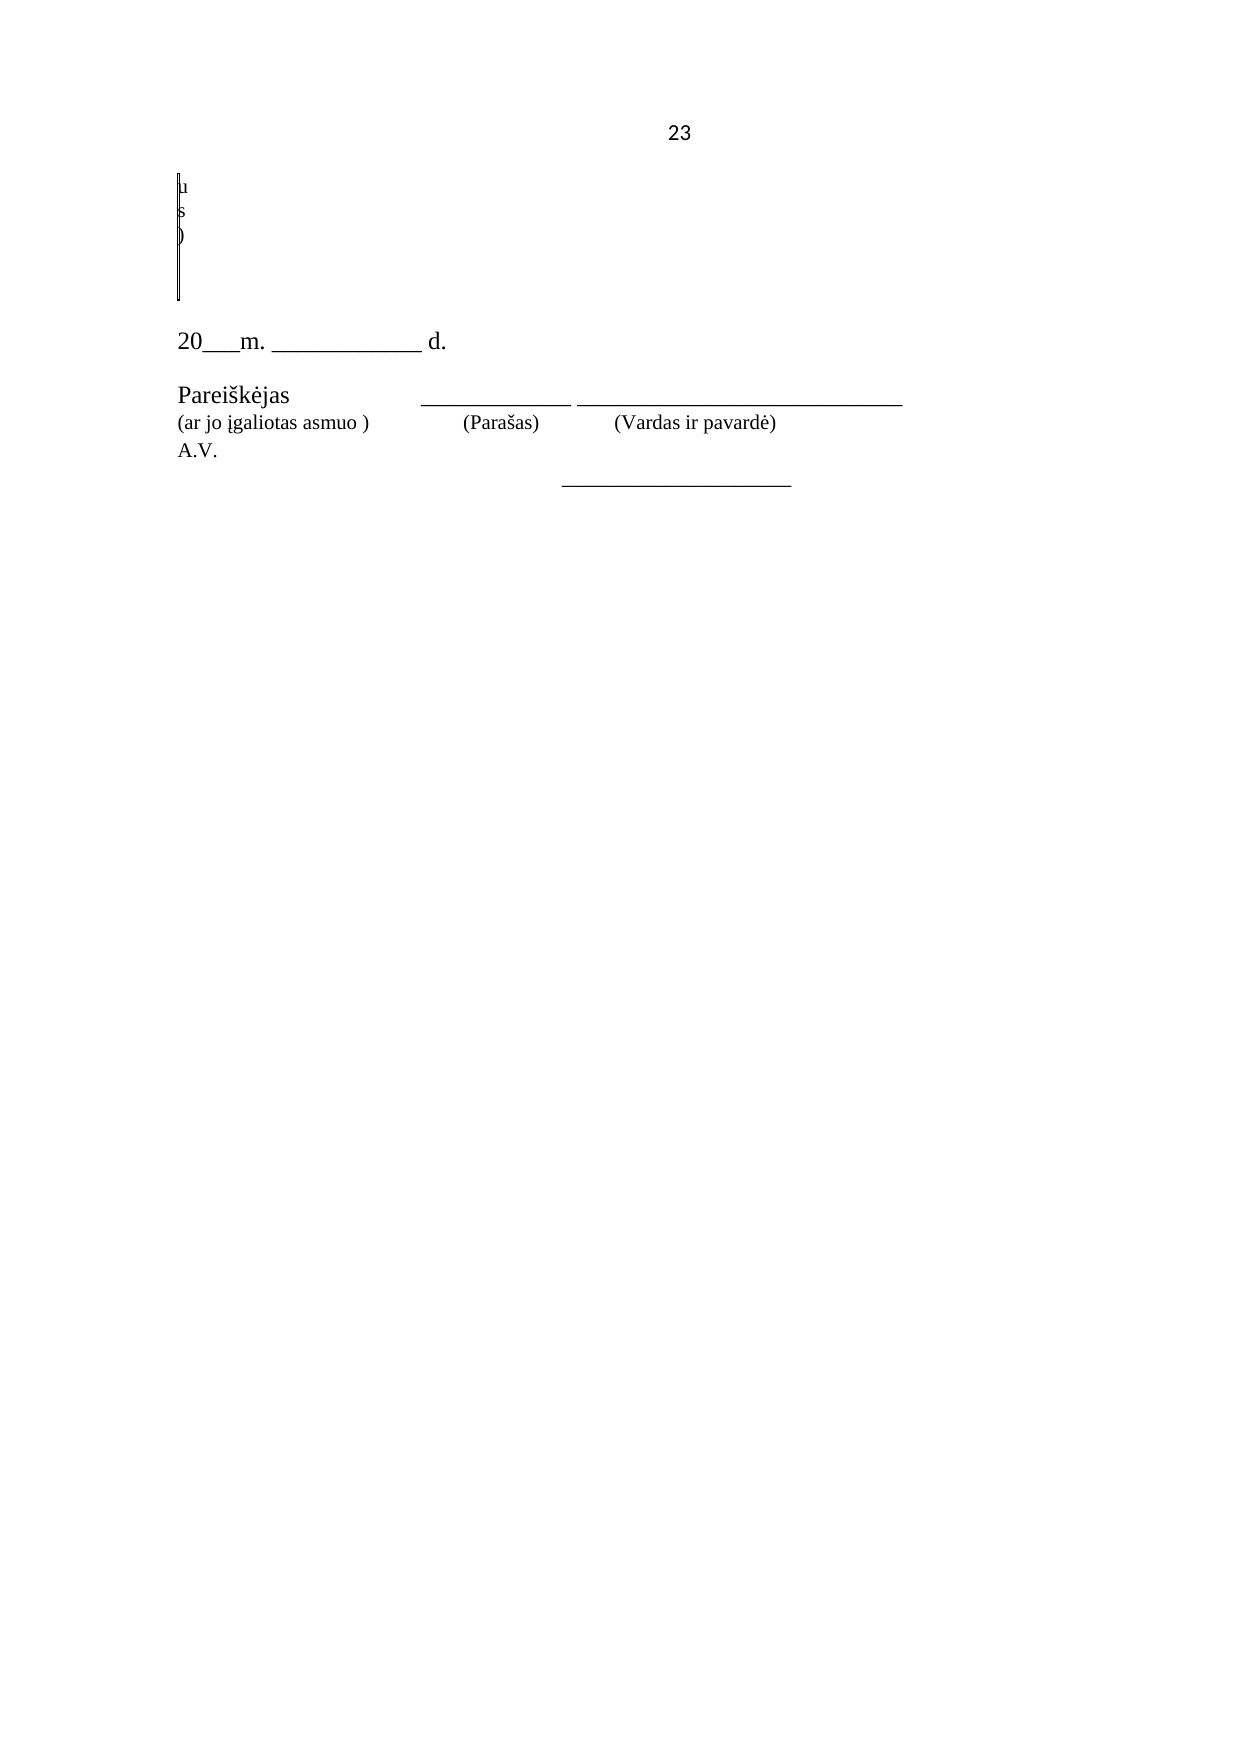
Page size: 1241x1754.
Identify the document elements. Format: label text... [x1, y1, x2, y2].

text A.V. [177, 434, 1181, 463]
text 20___m. ____________ d. [177, 326, 1181, 355]
text Pareiškėjas ____________ __________________________ [177, 380, 1181, 409]
text (ar jo įgaliotas asmuo ) (Parašas) (Vardas ir pavardė) [177, 409, 1181, 434]
text ____________________ [177, 463, 1181, 490]
